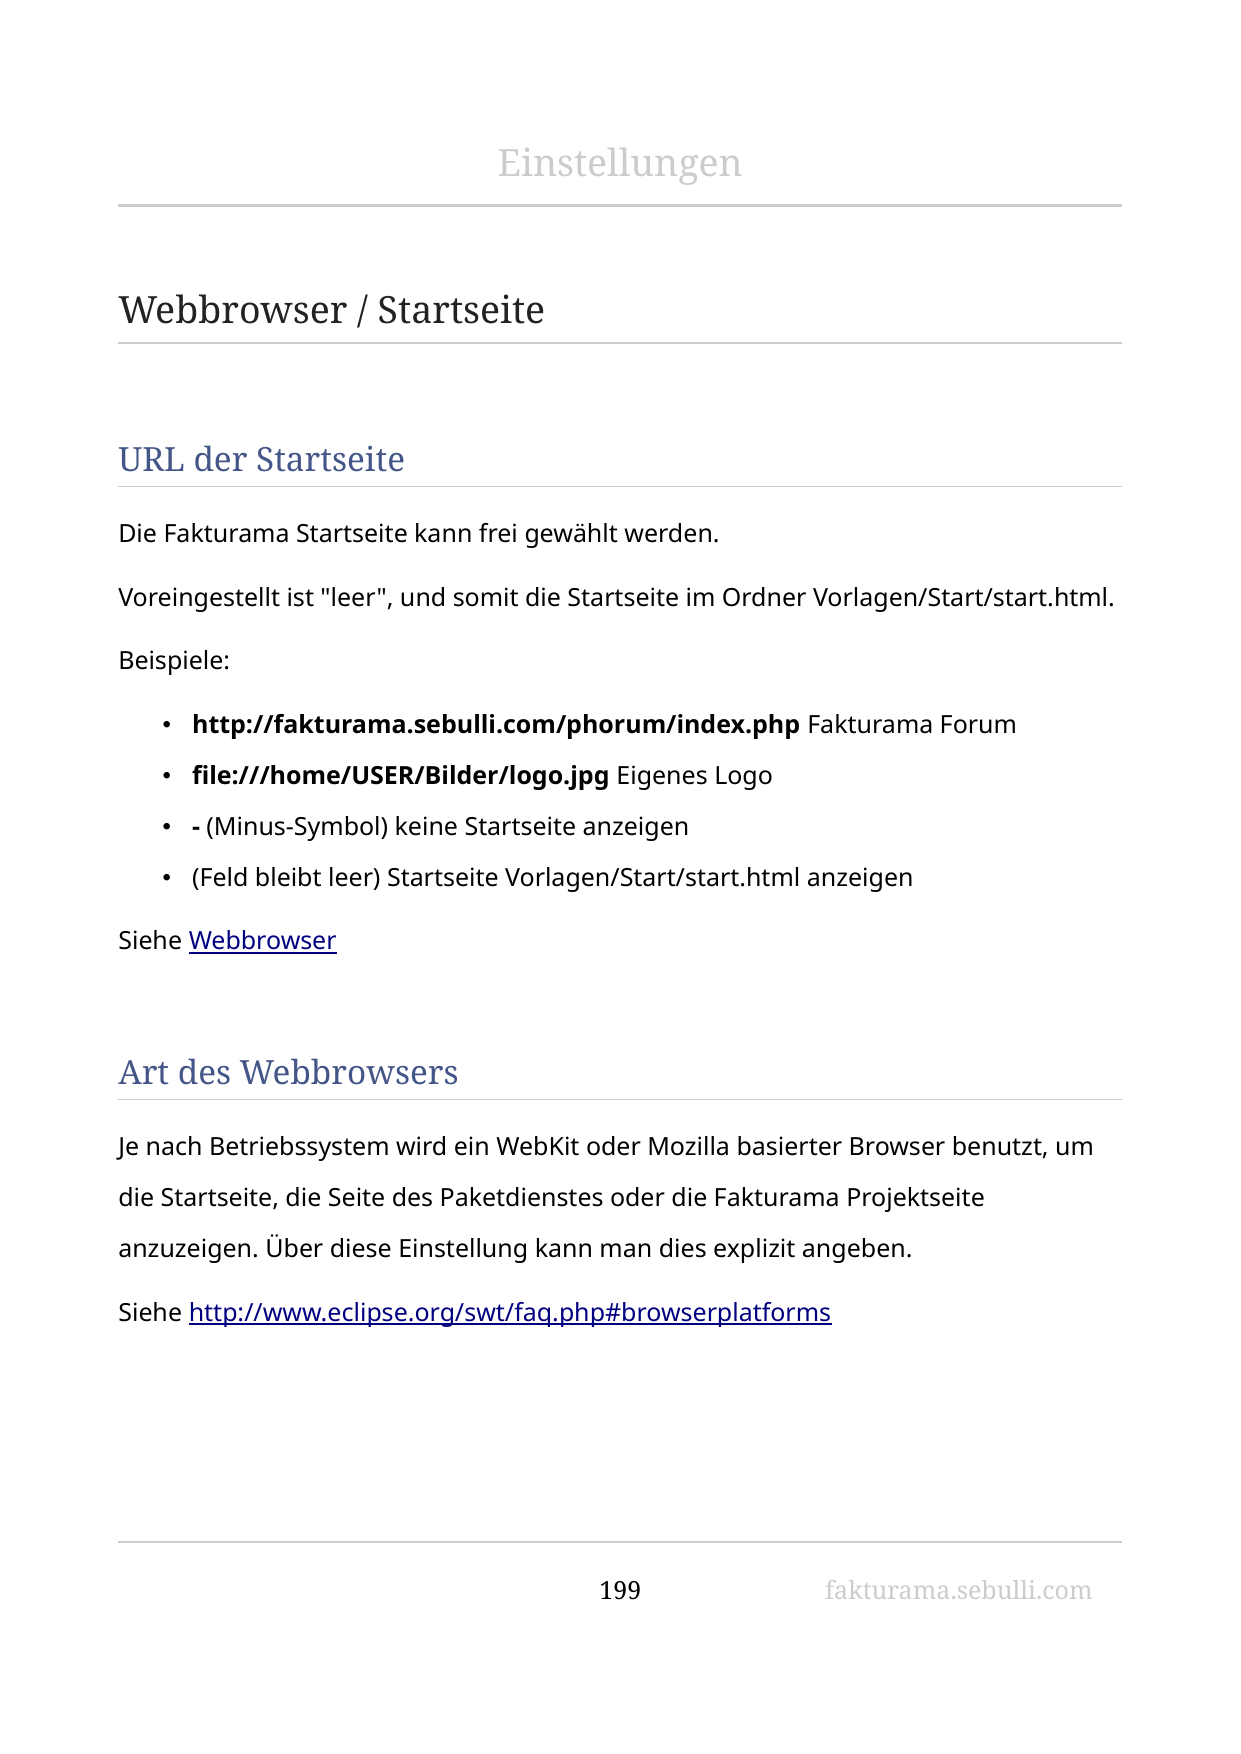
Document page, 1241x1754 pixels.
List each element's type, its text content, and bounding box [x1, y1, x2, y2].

text Die Fakturama Startseite kann frei gewählt werden. [118, 516, 1122, 550]
list http://fakturama.sebulli.com/phorum/index.php Fakturama Forum [162, 706, 1122, 740]
text Je nach Betriebssystem wird ein WebKit oder Mozilla basierter Browser benutzt, um die Startseite, die Seite des Paketdienstes oder die Fakturama Projektseite anzuzeigen. Über diese Einstellung kann man dies explizit angeben. [118, 1129, 1122, 1265]
list file:///home/USER/Bilder/logo.jpg Eigenes Logo [162, 757, 1122, 791]
subtitle URL der Startseite [118, 436, 1122, 486]
subtitle Art des Webbrowsers [118, 1049, 1122, 1099]
subtitle Webbrowser / Startseite [118, 283, 1122, 342]
text Siehe Webbrowser [118, 923, 1122, 957]
list - (Minus-Symbol) keine Startseite anzeigen [162, 808, 1122, 842]
text Voreingestellt ist "leer", und somit die Startseite im Ordner Vorlagen/Start/start.html. [118, 579, 1122, 613]
text Beispiele: [118, 643, 1122, 677]
list (Feld bleibt leer) Startseite Vorlagen/Start/start.html anzeigen [162, 859, 1122, 893]
text Siehe http://www.eclipse.org/swt/faq.php#browserplatforms [118, 1294, 1122, 1328]
